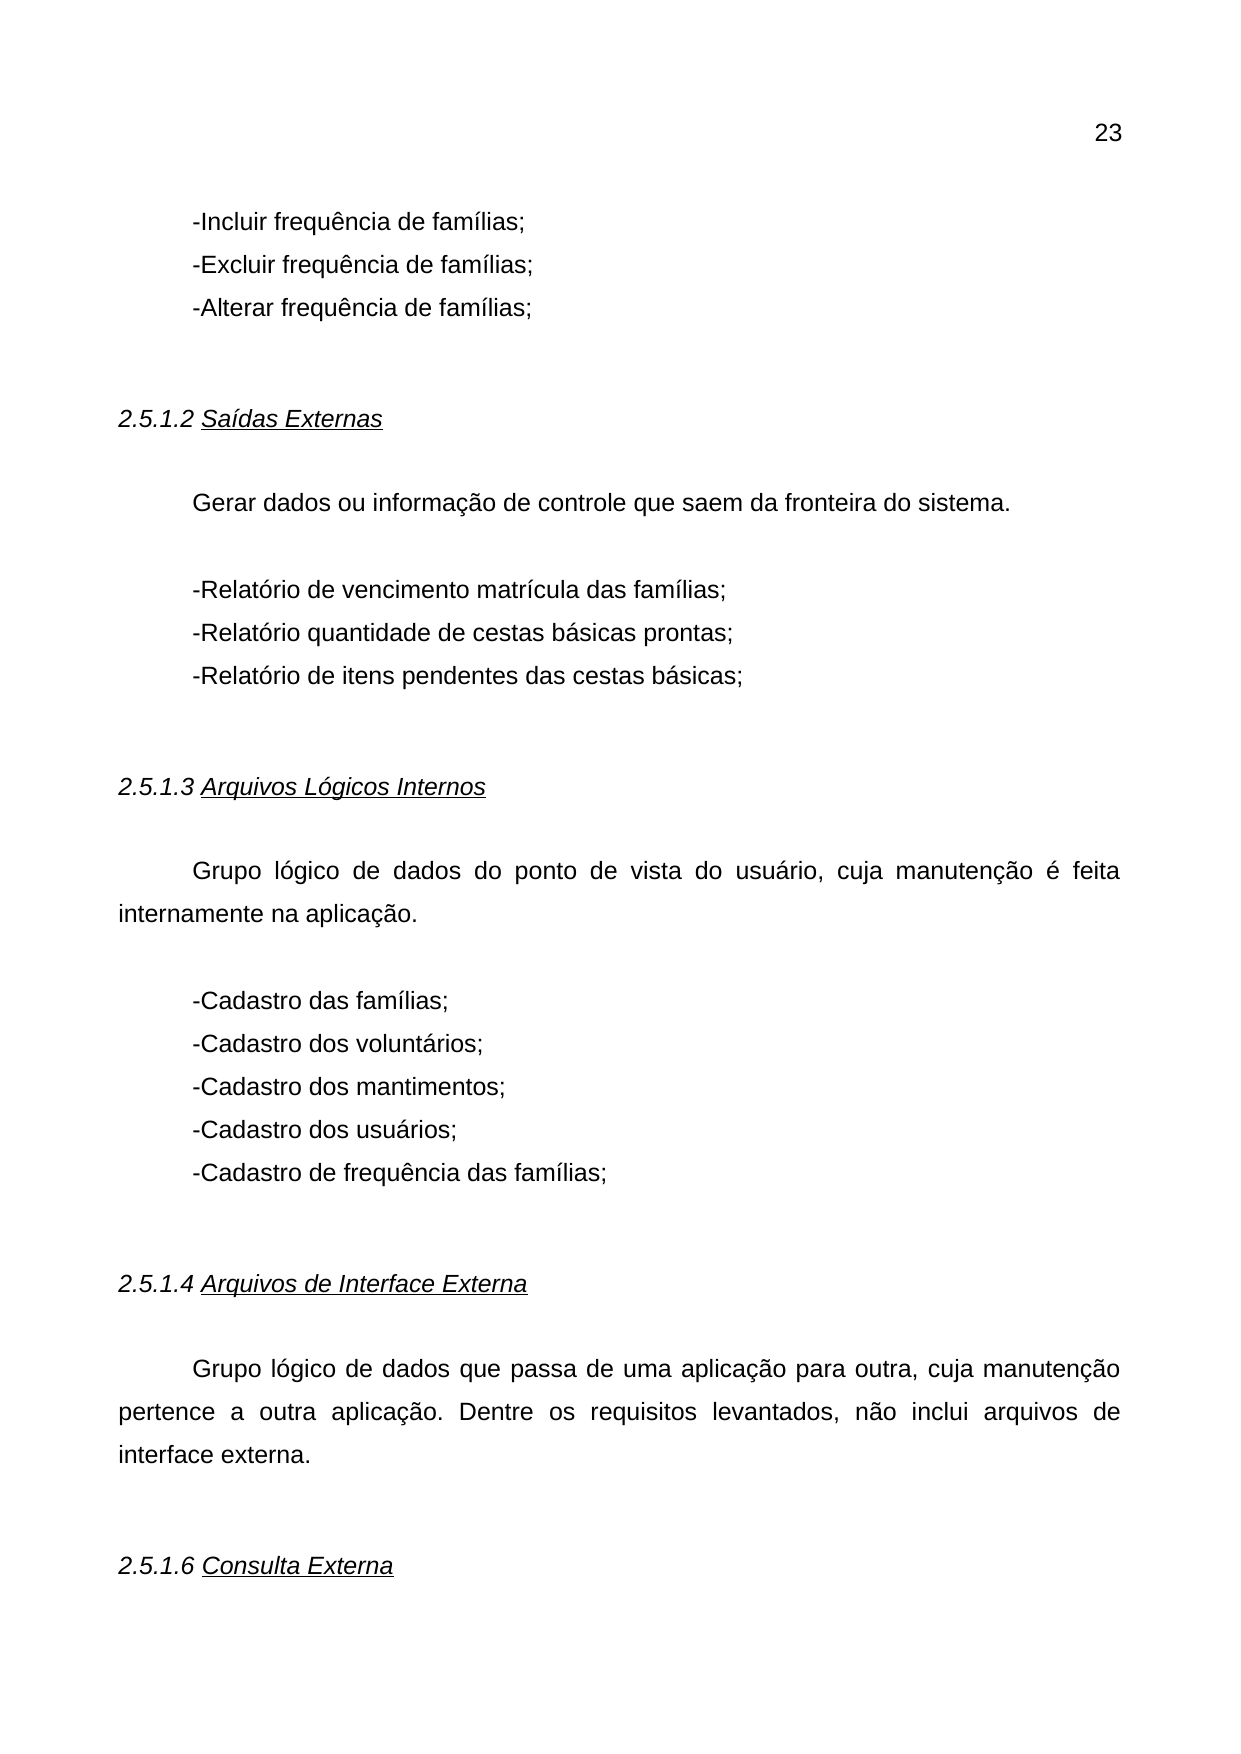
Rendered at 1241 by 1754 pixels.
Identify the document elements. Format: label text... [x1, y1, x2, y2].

text -Cadastro dos usuários; [118, 1115, 1122, 1144]
subtitle 2.5.1.4 Arquivos de Interface Externa [118, 1269, 1122, 1298]
text Grupo lógico de dados que passa de uma aplicação para outra, cuja manutenção pertence a outra aplicação. Dentre os requisitos levantados, não inclui arquivos de interface externa. [118, 1353, 1122, 1468]
subtitle 2.5.1.2 Saídas Externas [118, 404, 1122, 433]
text -Excluir frequência de famílias; [118, 250, 1122, 278]
text -Relatório de vencimento matrícula das famílias; [118, 574, 1122, 603]
text Gerar dados ou informação de controle que saem da fronteira do sistema. [118, 488, 1122, 517]
text -Cadastro das famílias; [118, 986, 1122, 1014]
text -Relatório de itens pendentes das cestas básicas; [118, 661, 1122, 689]
text Grupo lógico de dados do ponto de vista do usuário, cuja manutenção é feita internamente na aplicação. [118, 856, 1122, 928]
subtitle 2.5.1.6 Consulta Externa [118, 1551, 1122, 1580]
text -Cadastro de frequência das famílias; [118, 1158, 1122, 1187]
text -Relatório quantidade de cestas básicas prontas; [118, 618, 1122, 646]
subtitle 2.5.1.3 Arquivos Lógicos Internos [118, 772, 1122, 801]
text -Incluir frequência de famílias; [118, 207, 1122, 235]
text -Cadastro dos mantimentos; [118, 1072, 1122, 1101]
text -Alterar frequência de famílias; [118, 293, 1122, 322]
text -Cadastro dos voluntários; [118, 1029, 1122, 1057]
